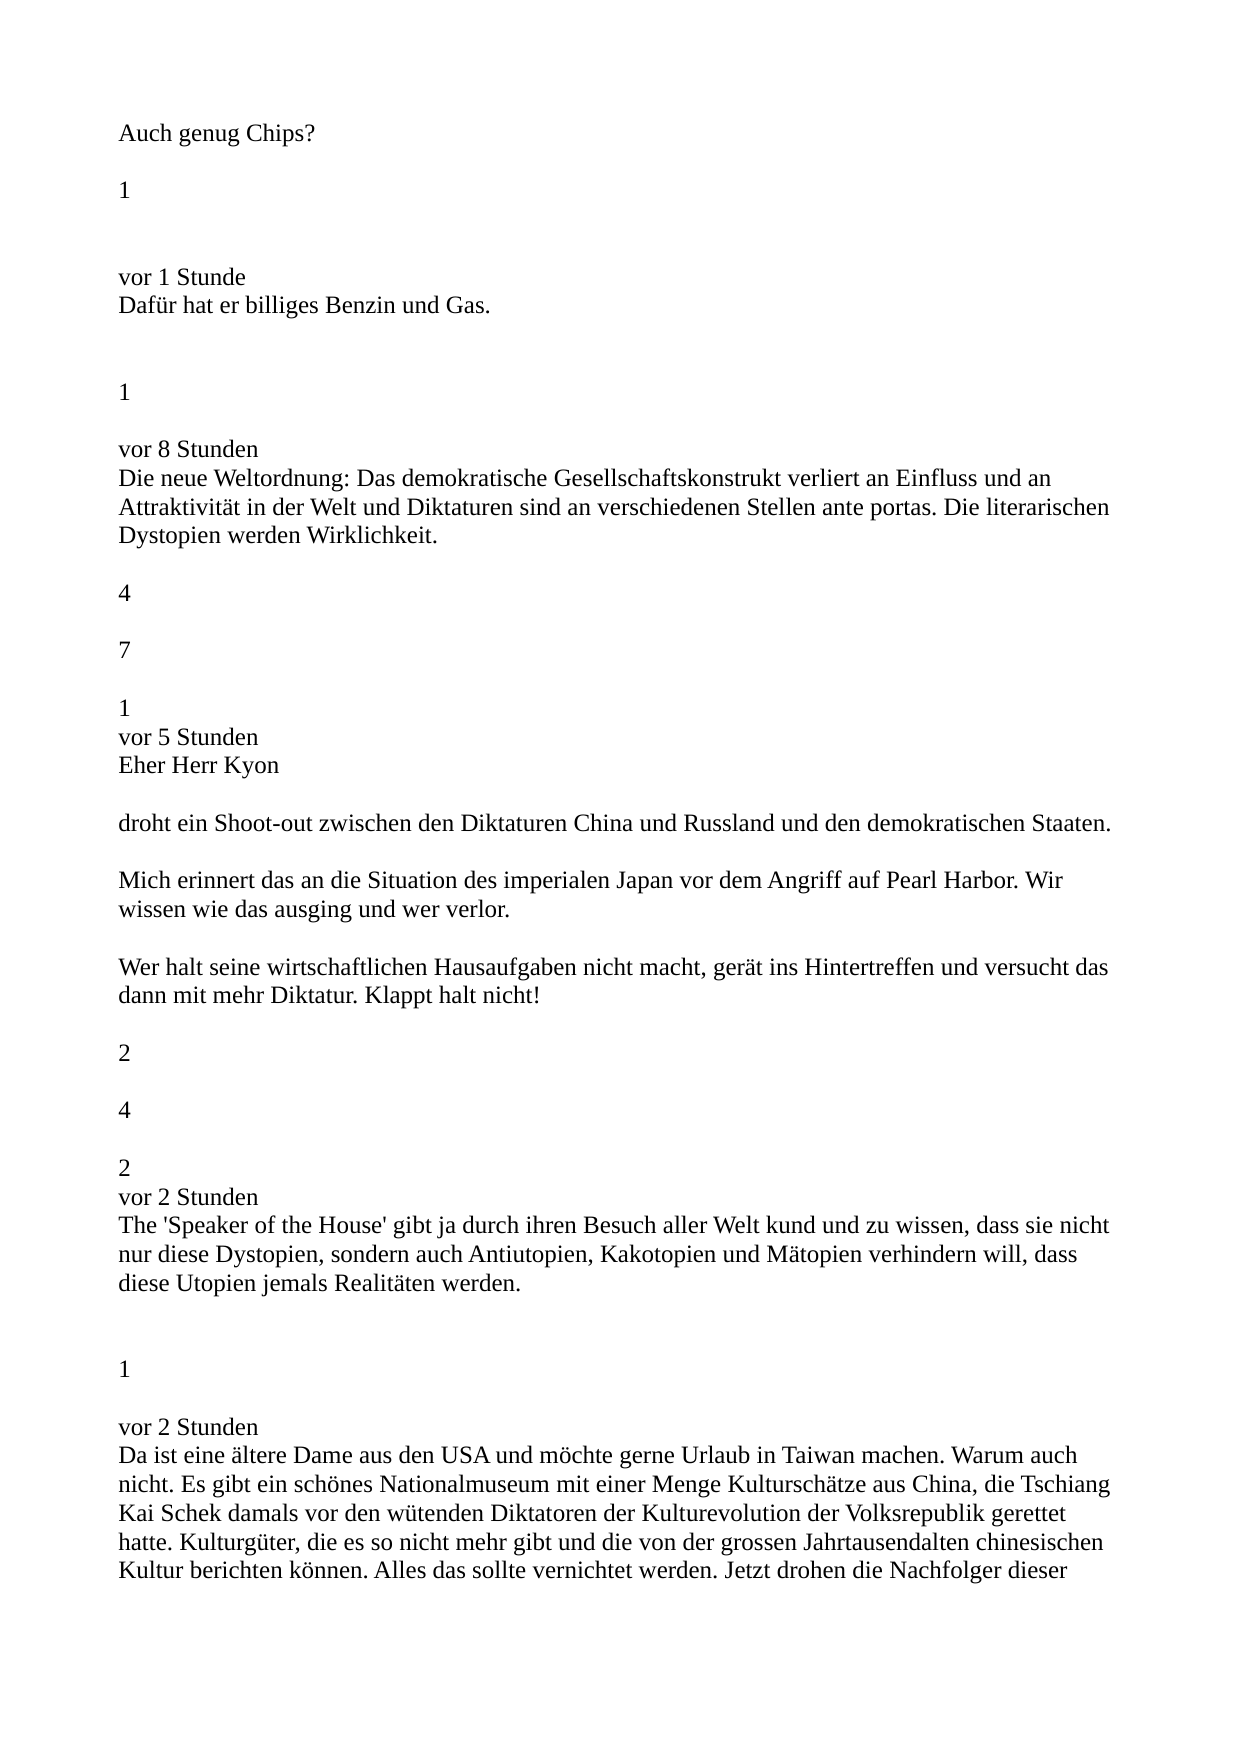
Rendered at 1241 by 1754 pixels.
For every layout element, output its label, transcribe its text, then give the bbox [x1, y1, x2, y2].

text 2 [118, 1153, 1122, 1182]
text Auch genug Chips? [118, 118, 1122, 147]
text droht ein Shoot-out zwischen den Diktaturen China und Russland und den demokratischen Staaten. [118, 808, 1122, 837]
text Dafür hat er billiges Benzin und Gas. [118, 291, 1122, 319]
text 1 [118, 693, 1122, 722]
text 7 [118, 636, 1122, 664]
text Die neue Weltordnung: Das demokratische Gesellschaftskonstrukt verliert an Einfluss und an Attraktivität in der Welt und Diktaturen sind an verschiedenen Stellen ante portas. Die literarischen Dystopien werden Wirklichkeit. [118, 463, 1122, 549]
text vor 8 Stunden [118, 434, 1122, 463]
text vor 2 Stunden [118, 1182, 1122, 1211]
text vor 1 Stunde [118, 262, 1122, 291]
text 1 [118, 377, 1122, 406]
text Eher Herr Kyon [118, 751, 1122, 779]
text vor 5 Stunden [118, 722, 1122, 751]
text Mich erinnert das an die Situation des imperialen Japan vor dem Angriff auf Pearl Harbor. Wir wissen wie das ausging und wer verlor. [118, 866, 1122, 923]
text 1 [118, 1354, 1122, 1383]
text The 'Speaker of the House' gibt ja durch ihren Besuch aller Welt kund und zu wissen, dass sie nicht nur diese Dystopien, sondern auch Antiutopien, Kakotopien und Mätopien verhindern will, dass diese Utopien jemals Realitäten werden. [118, 1211, 1122, 1297]
text vor 2 Stunden [118, 1412, 1122, 1441]
text 4 [118, 578, 1122, 607]
text Da ist eine ältere Dame aus den USA und möchte gerne Urlaub in Taiwan machen. Warum auch nicht. Es gibt ein schönes Nationalmuseum mit einer Menge Kulturschätze aus China, die Tschiang Kai Schek damals vor den wütenden Diktatoren der Kulturevolution der Volksrepublik gerettet hatte. Kulturgüter, die es so nicht mehr gibt und die von der grossen Jahrtausendalten chinesischen Kultur berichten können. Alles das sollte vernichtet werden. Jetzt drohen die Nachfolger dieser [118, 1441, 1122, 1584]
text 2 [118, 1038, 1122, 1067]
text 4 [118, 1096, 1122, 1124]
text Wer halt seine wirtschaftlichen Hausaufgaben nicht macht, gerät ins Hintertreffen und versucht das dann mit mehr Diktatur. Klappt halt nicht! [118, 952, 1122, 1009]
text 1 [118, 176, 1122, 204]
